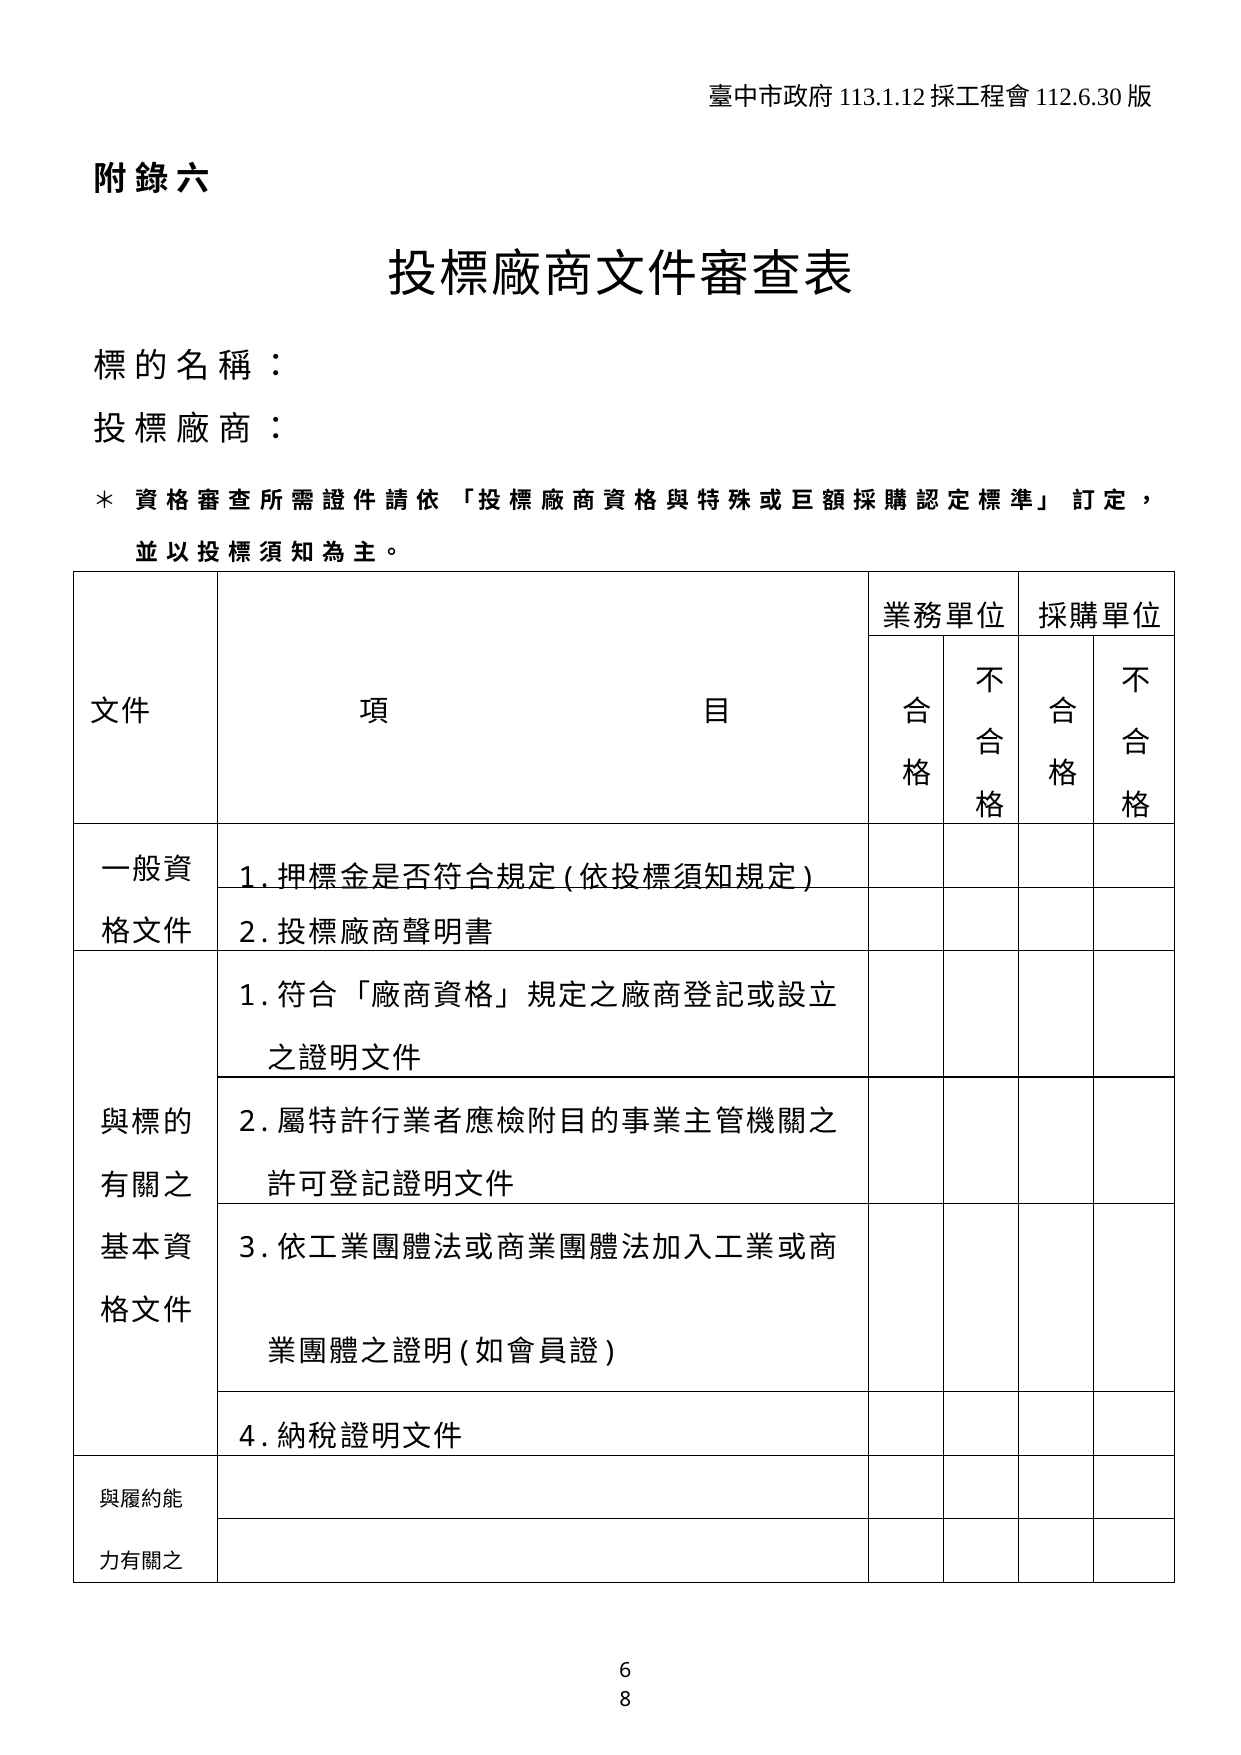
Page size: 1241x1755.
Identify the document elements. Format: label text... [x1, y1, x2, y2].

table_cell [869, 1078, 943, 1202]
table_cell [869, 888, 943, 950]
table_cell [869, 1204, 943, 1391]
table_cell [944, 951, 1018, 1076]
table_cell 2.投標廠商聲明書 [218, 888, 868, 950]
table_cell [1019, 1078, 1093, 1202]
table_cell [1019, 1204, 1093, 1391]
table_cell [869, 1519, 943, 1582]
table_cell [1094, 1519, 1174, 1582]
table_cell 1.符合「廠商資格」規定之廠商登記或設立之證明文件 [218, 951, 868, 1076]
table_cell [1019, 1456, 1093, 1518]
table_cell [944, 1456, 1018, 1518]
table_cell [944, 1078, 1018, 1202]
table_cell 與標的有關之基本資格文件 [74, 951, 217, 1454]
table_cell [218, 1456, 868, 1518]
table_cell 4.納稅證明文件 [218, 1392, 868, 1454]
table_cell 3.依工業團體法或商業團體法加入工業或商業團體之證明(如會員證) [218, 1204, 868, 1391]
table_header 採購單位 [1019, 572, 1174, 635]
table_cell [1019, 888, 1093, 950]
table_cell [1019, 1392, 1093, 1454]
table_cell [1094, 951, 1174, 1076]
table_cell [1094, 888, 1174, 950]
list 資格審查所需證件請依「投標廠商資格與特殊或巨額採購認定標準」訂定，並以投標須知為主。 [89, 446, 1151, 571]
table_cell [1094, 1456, 1174, 1518]
table_cell 1.押標金是否符合規定(依投標須知規定) [218, 824, 868, 887]
table_cell [869, 1392, 943, 1454]
table_cell 與履約能力有關之 [74, 1456, 217, 1582]
table_cell [1094, 1204, 1174, 1391]
text 投標廠商文件審查表 [89, 196, 1151, 321]
table_cell [869, 1456, 943, 1518]
table_header 業務單位 [869, 572, 1018, 635]
table_cell [218, 1519, 868, 1582]
table_cell [1094, 1078, 1174, 1202]
table_cell 2.屬特許行業者應檢附目的事業主管機關之許可登記證明文件 [218, 1078, 868, 1202]
table_cell [944, 1519, 1018, 1582]
table_cell [869, 824, 943, 887]
table_cell [1019, 824, 1093, 887]
table_cell 一般資格文件 [74, 824, 217, 950]
text 附錄六 [89, 134, 1151, 196]
text 投標廠商： [89, 384, 1151, 446]
table_cell 合格 [1019, 636, 1093, 823]
table_cell 不合格 [1094, 636, 1174, 823]
table_cell 合格 [869, 636, 943, 823]
table_cell [1094, 1392, 1174, 1454]
table_cell [1019, 1519, 1093, 1582]
table_header 文件 [74, 572, 217, 823]
table_cell 不合格 [944, 636, 1018, 823]
table_cell [944, 1204, 1018, 1391]
table_cell [944, 1392, 1018, 1454]
table_cell [944, 888, 1018, 950]
table_cell [944, 824, 1018, 887]
table_cell [1019, 951, 1093, 1076]
table_header 項 目 [218, 572, 868, 823]
table_cell [869, 951, 943, 1076]
text 標的名稱： [89, 321, 1151, 384]
table_cell [1094, 824, 1174, 887]
